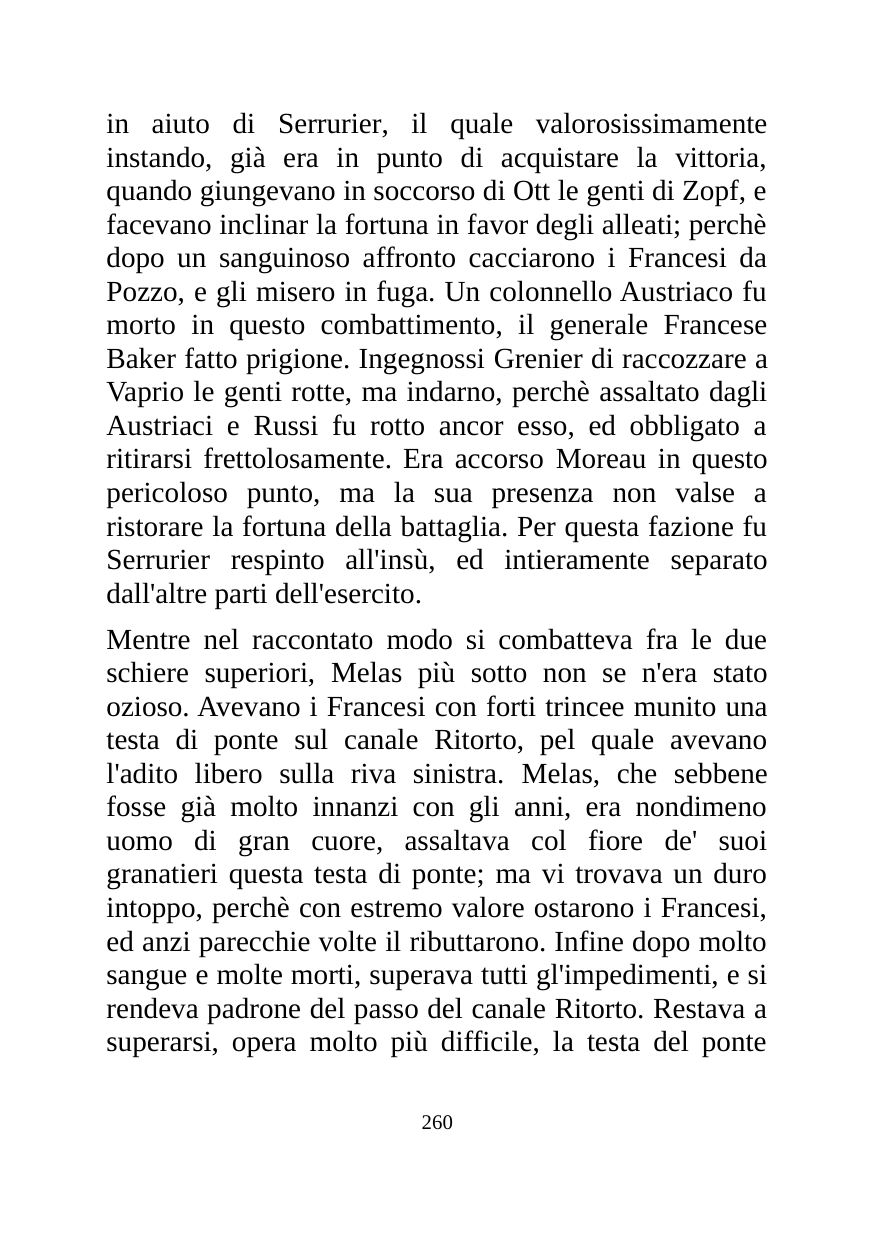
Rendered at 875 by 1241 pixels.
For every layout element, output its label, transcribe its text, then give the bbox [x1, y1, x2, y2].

text in aiuto di Serrurier, il quale valorosissimamente instando, già era in punto di acquistare la vittoria, quando giungevano in soccorso di Ott le genti di Zopf, e facevano inclinar la fortuna in favor degli alleati; perchè dopo un sanguinoso affronto cacciarono i Francesi da Pozzo, e gli misero in fuga. Un colonnello Austriaco fu morto in questo combattimento, il generale Francese Baker fatto prigione. Ingegnossi Grenier di raccozzare a Vaprio le genti rotte, ma indarno, perchè assaltato dagli Austriaci e Russi fu rotto ancor esso, ed obbligato a ritirarsi frettolosamente. Era accorso Moreau in questo pericoloso punto, ma la sua presenza non valse a ristorare la fortuna della battaglia. Per questa fazione fu Serrurier respinto all'insù, ed intieramente separato dall'altre parti dell'esercito. [106, 106, 768, 609]
text Mentre nel raccontato modo si combatteva fra le due schiere superiori, Melas più sotto non se n'era stato ozioso. Avevano i Francesi con forti trincee munito una testa di ponte sul canale Ritorto, pel quale avevano l'adito libero sulla riva sinistra. Melas, che sebbene fosse già molto innanzi con gli anni, era nondimeno uomo di gran cuore, assaltava col fiore de' suoi granatieri questa testa di ponte; ma vi trovava un duro intoppo, perchè con estremo valore ostarono i Francesi, ed anzi parecchie volte il ributtarono. Infine dopo molto sangue e molte morti, superava tutti gl'impedimenti, e si rendeva padrone del passo del canale Ritorto. Restava a superarsi, opera molto più difficile, la testa del ponte [106, 622, 768, 1058]
